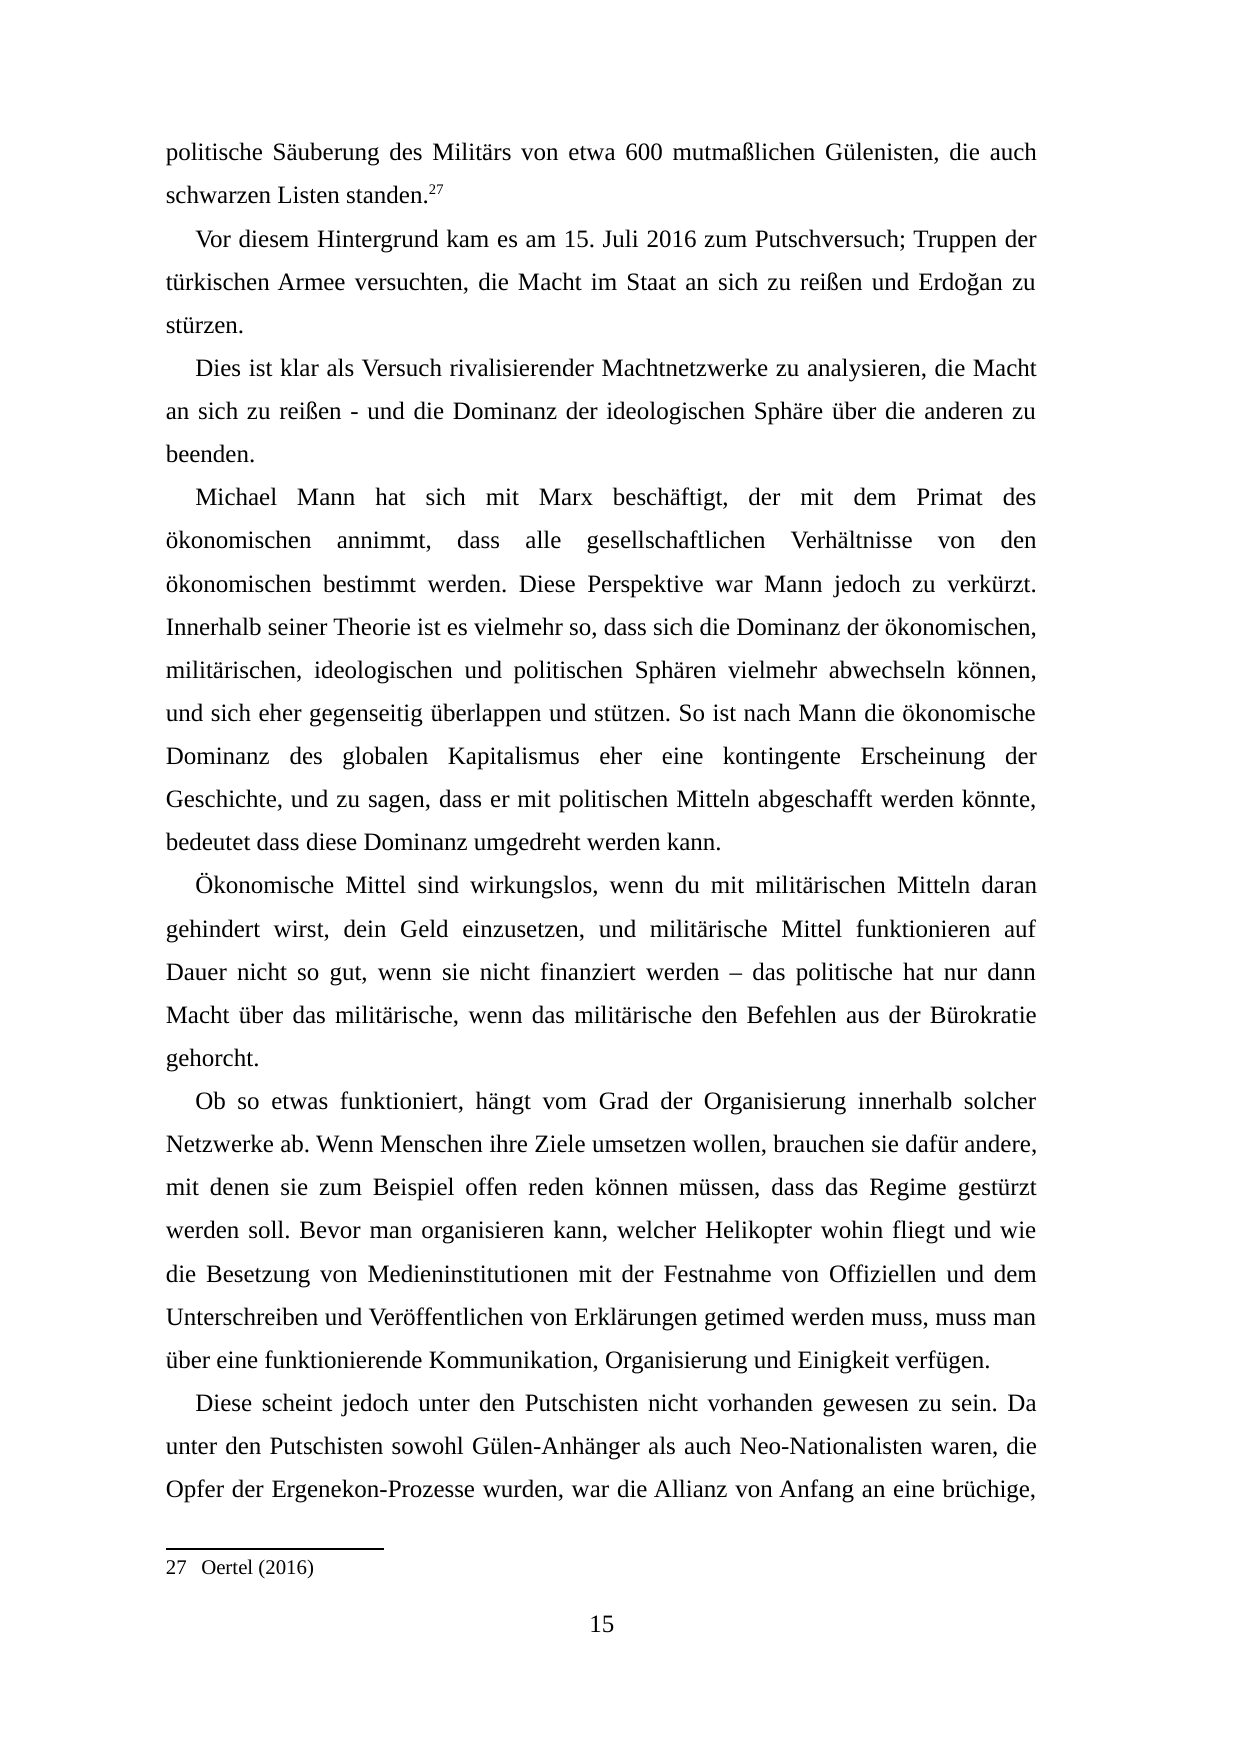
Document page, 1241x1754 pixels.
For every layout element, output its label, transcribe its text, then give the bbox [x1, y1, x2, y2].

text Oertel (2016) [166, 1555, 1037, 1579]
text Vor diesem Hintergrund kam es am 15. Juli 2016 zum Putschversuch; Truppen der türkischen Armee versuchten, die Macht im Staat an sich zu reißen und Erdoğan zu stürzen. [166, 224, 1037, 339]
text Diese scheint jedoch unter den Putschisten nicht vorhanden gewesen zu sein. Da unter den Putschisten sowohl Gülen-Anhänger als auch Neo-Nationalisten waren, die Opfer der Ergenekon-Prozesse wurden, war die Allianz von Anfang an eine brüchige, [166, 1388, 1037, 1503]
text Ob so etwas funktioniert, hängt vom Grad der Organisierung innerhalb solcher Netzwerke ab. Wenn Menschen ihre Ziele umsetzen wollen, brauchen sie dafür andere, mit denen sie zum Beispiel offen reden können müssen, dass das Regime gestürzt werden soll. Bevor man organisieren kann, welcher Helikopter wohin fliegt und wie die Besetzung von Medieninstitutionen mit der Festnahme von Offiziellen und dem Unterschreiben und Veröffentlichen von Erklärungen getimed werden muss, muss man über eine funktionierende Kommunikation, Organisierung und Einigkeit verfügen. [166, 1086, 1037, 1374]
text politische Säuberung des Militärs von etwa 600 mutmaßlichen Gülenisten, die auch schwarzen Listen standen. [166, 137, 1037, 209]
text Ökonomische Mittel sind wirkungslos, wenn du mit militärischen Mitteln daran gehindert wirst, dein Geld einzusetzen, und militärische Mittel funktionieren auf Dauer nicht so gut, wenn sie nicht finanziert werden – das politische hat nur dann Macht über das militärische, wenn das militärische den Befehlen aus der Bürokratie gehorcht. [166, 871, 1037, 1072]
text Michael Mann hat sich mit Marx beschäftigt, der mit dem Primat des ökonomischen annimmt, dass alle gesellschaftlichen Verhältnisse von den ökonomischen bestimmt werden. Diese Perspektive war Mann jedoch zu verkürzt. Innerhalb seiner Theorie ist es vielmehr so, dass sich die Dominanz der ökonomischen, militärischen, ideologischen und politischen Sphären vielmehr abwechseln können, und sich eher gegenseitig überlappen und stützen. So ist nach Mann die ökonomische Dominanz des globalen Kapitalismus eher eine kontingente Erscheinung der Geschichte, und zu sagen, dass er mit politischen Mitteln abgeschafft werden könnte, bedeutet dass diese Dominanz umgedreht werden kann. [166, 482, 1037, 856]
text Dies ist klar als Versuch rivalisierender Machtnetzwerke zu analysieren, die Macht an sich zu reißen - und die Dominanz der ideologischen Sphäre über die anderen zu beenden. [166, 353, 1037, 468]
